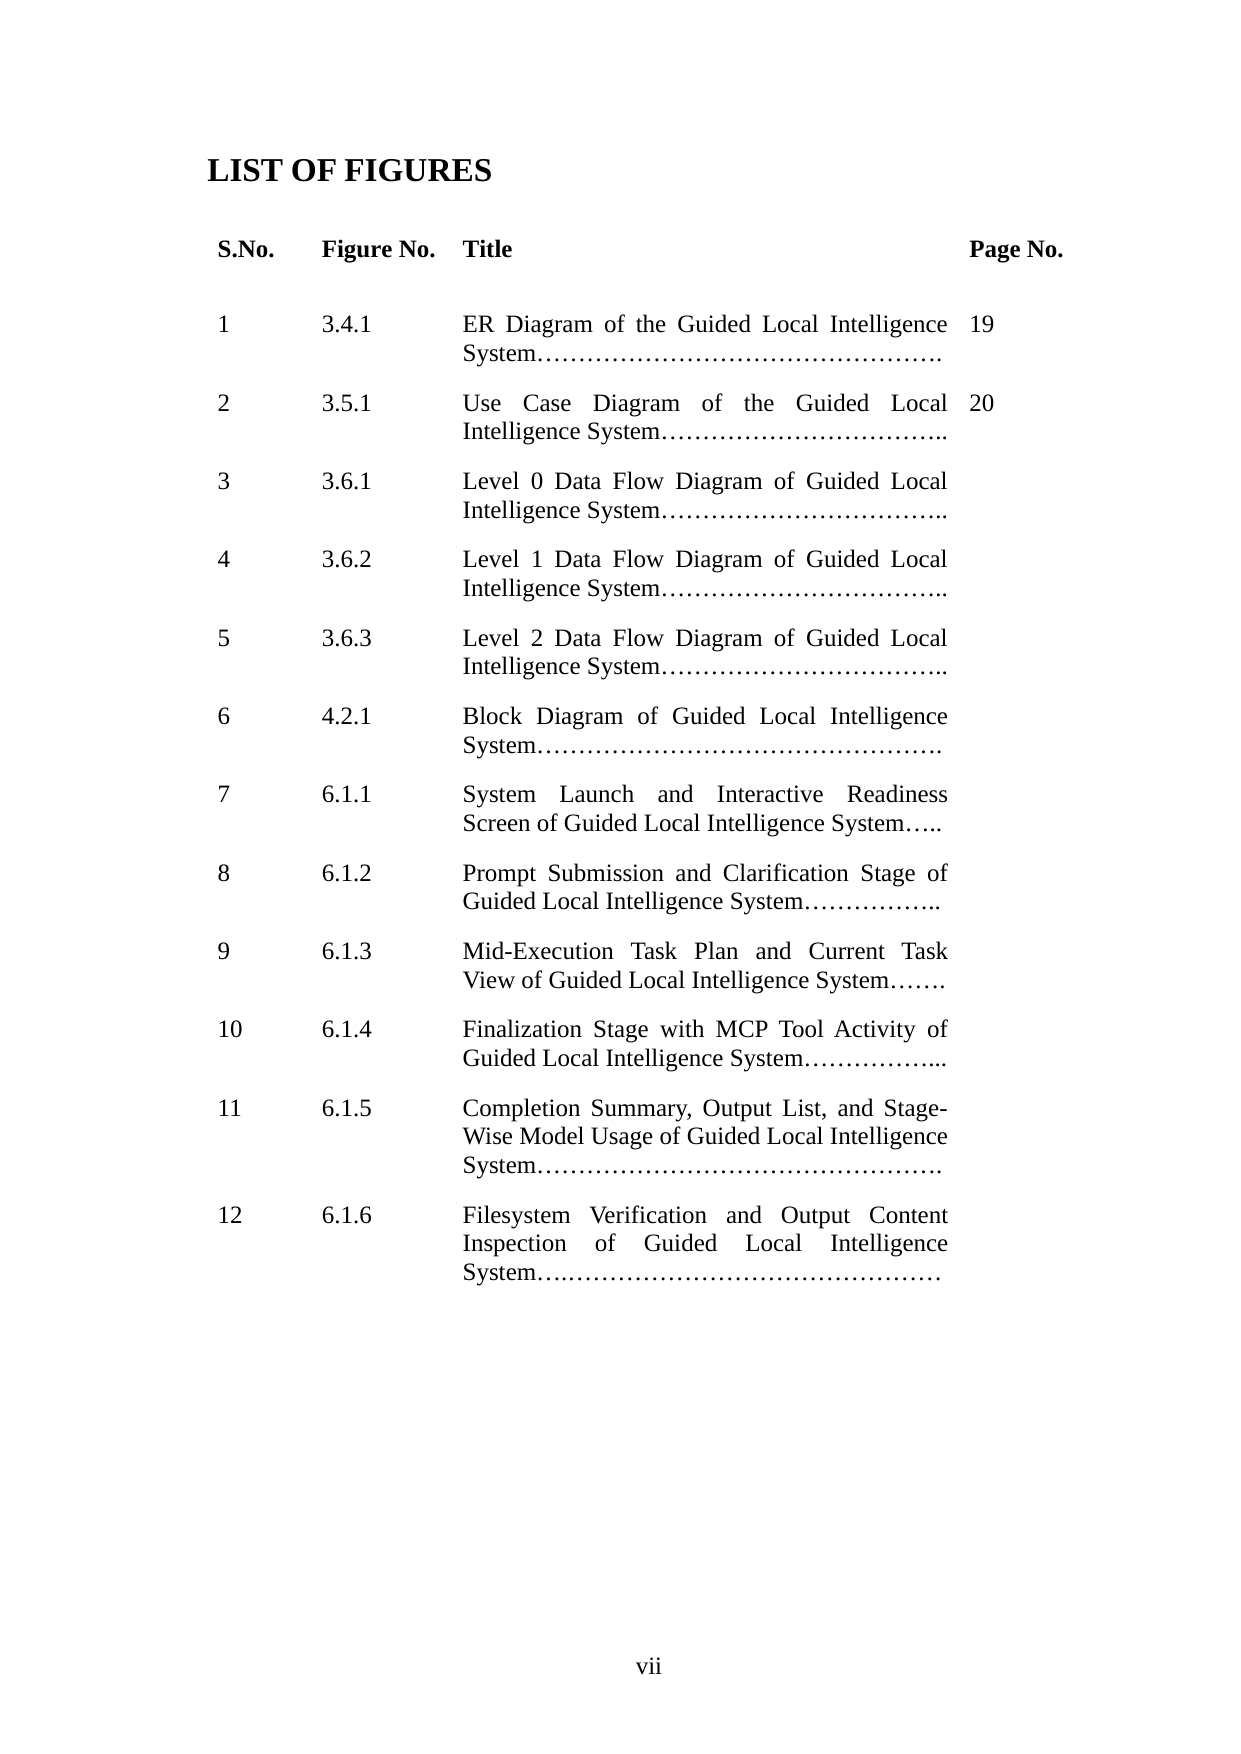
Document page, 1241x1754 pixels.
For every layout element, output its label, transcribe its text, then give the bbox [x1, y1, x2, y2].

table_cell [959, 926, 1090, 1004]
table_cell [959, 1189, 1090, 1296]
table_cell ER Diagram of the Guided Local Intelligence System…………………………………………. [452, 299, 959, 377]
table_cell 6.1.2 [311, 847, 452, 926]
table_cell 5 [207, 612, 311, 691]
table_cell [959, 847, 1090, 926]
table_cell 4.2.1 [311, 691, 452, 769]
table_cell Use Case Diagram of the Guided Local Intelligence System…………………………….. [452, 377, 959, 456]
table_cell 3.6.2 [311, 534, 452, 612]
table_cell 3.6.3 [311, 612, 452, 691]
table_cell Mid-Execution Task Plan and Current Task View of Guided Local Intelligence System……. [452, 926, 959, 1004]
table_cell 3.5.1 [311, 377, 452, 456]
table_cell [959, 456, 1090, 534]
table_cell System Launch and Interactive Readiness Screen of Guided Local Intelligence System….. [452, 769, 959, 847]
table_cell 6.1.5 [311, 1082, 452, 1189]
table_cell 19 [959, 299, 1090, 377]
table_cell Level 1 Data Flow Diagram of Guided Local Intelligence System…………………………….. [452, 534, 959, 612]
table_cell 8 [207, 847, 311, 926]
table_cell [959, 691, 1090, 769]
table_cell 20 [959, 377, 1090, 456]
table_cell 6 [207, 691, 311, 769]
table_cell Level 2 Data Flow Diagram of Guided Local Intelligence System…………………………….. [452, 612, 959, 691]
table_cell 3.4.1 [311, 299, 452, 377]
table_cell Block Diagram of Guided Local Intelligence System…………………………………………. [452, 691, 959, 769]
table_header S.No. [207, 224, 311, 299]
table_cell [959, 1082, 1090, 1189]
table_cell 10 [207, 1004, 311, 1082]
table_cell [959, 534, 1090, 612]
table_cell 6.1.4 [311, 1004, 452, 1082]
table_cell 7 [207, 769, 311, 847]
table_cell Level 0 Data Flow Diagram of Guided Local Intelligence System…………………………….. [452, 456, 959, 534]
table_cell [959, 1004, 1090, 1082]
table_cell 6.1.1 [311, 769, 452, 847]
table_cell [959, 612, 1090, 691]
table_cell [959, 769, 1090, 847]
table_cell 4 [207, 534, 311, 612]
table_cell Prompt Submission and Clarification Stage of Guided Local Intelligence System…………….. [452, 847, 959, 926]
table_cell Filesystem Verification and Output Content Inspection of Guided Local Intelligence System….……………………………………… [452, 1189, 959, 1296]
table_cell 6.1.6 [311, 1189, 452, 1296]
table_cell Completion Summary, Output List, and Stage-Wise Model Usage of Guided Local Intelligence System…………………………………………. [452, 1082, 959, 1189]
table_cell 1 [207, 299, 311, 377]
text LIST OF FIGURES [207, 150, 1091, 188]
table_cell 12 [207, 1189, 311, 1296]
table_cell 11 [207, 1082, 311, 1189]
table_cell 3 [207, 456, 311, 534]
table_cell 2 [207, 377, 311, 456]
table_cell 9 [207, 926, 311, 1004]
table_header Figure No. [311, 224, 452, 299]
table_header Page No. [959, 224, 1090, 299]
table_header Title [452, 224, 959, 299]
table_cell 6.1.3 [311, 926, 452, 1004]
table_cell 3.6.1 [311, 456, 452, 534]
table_cell Finalization Stage with MCP Tool Activity of Guided Local Intelligence System……………... [452, 1004, 959, 1082]
